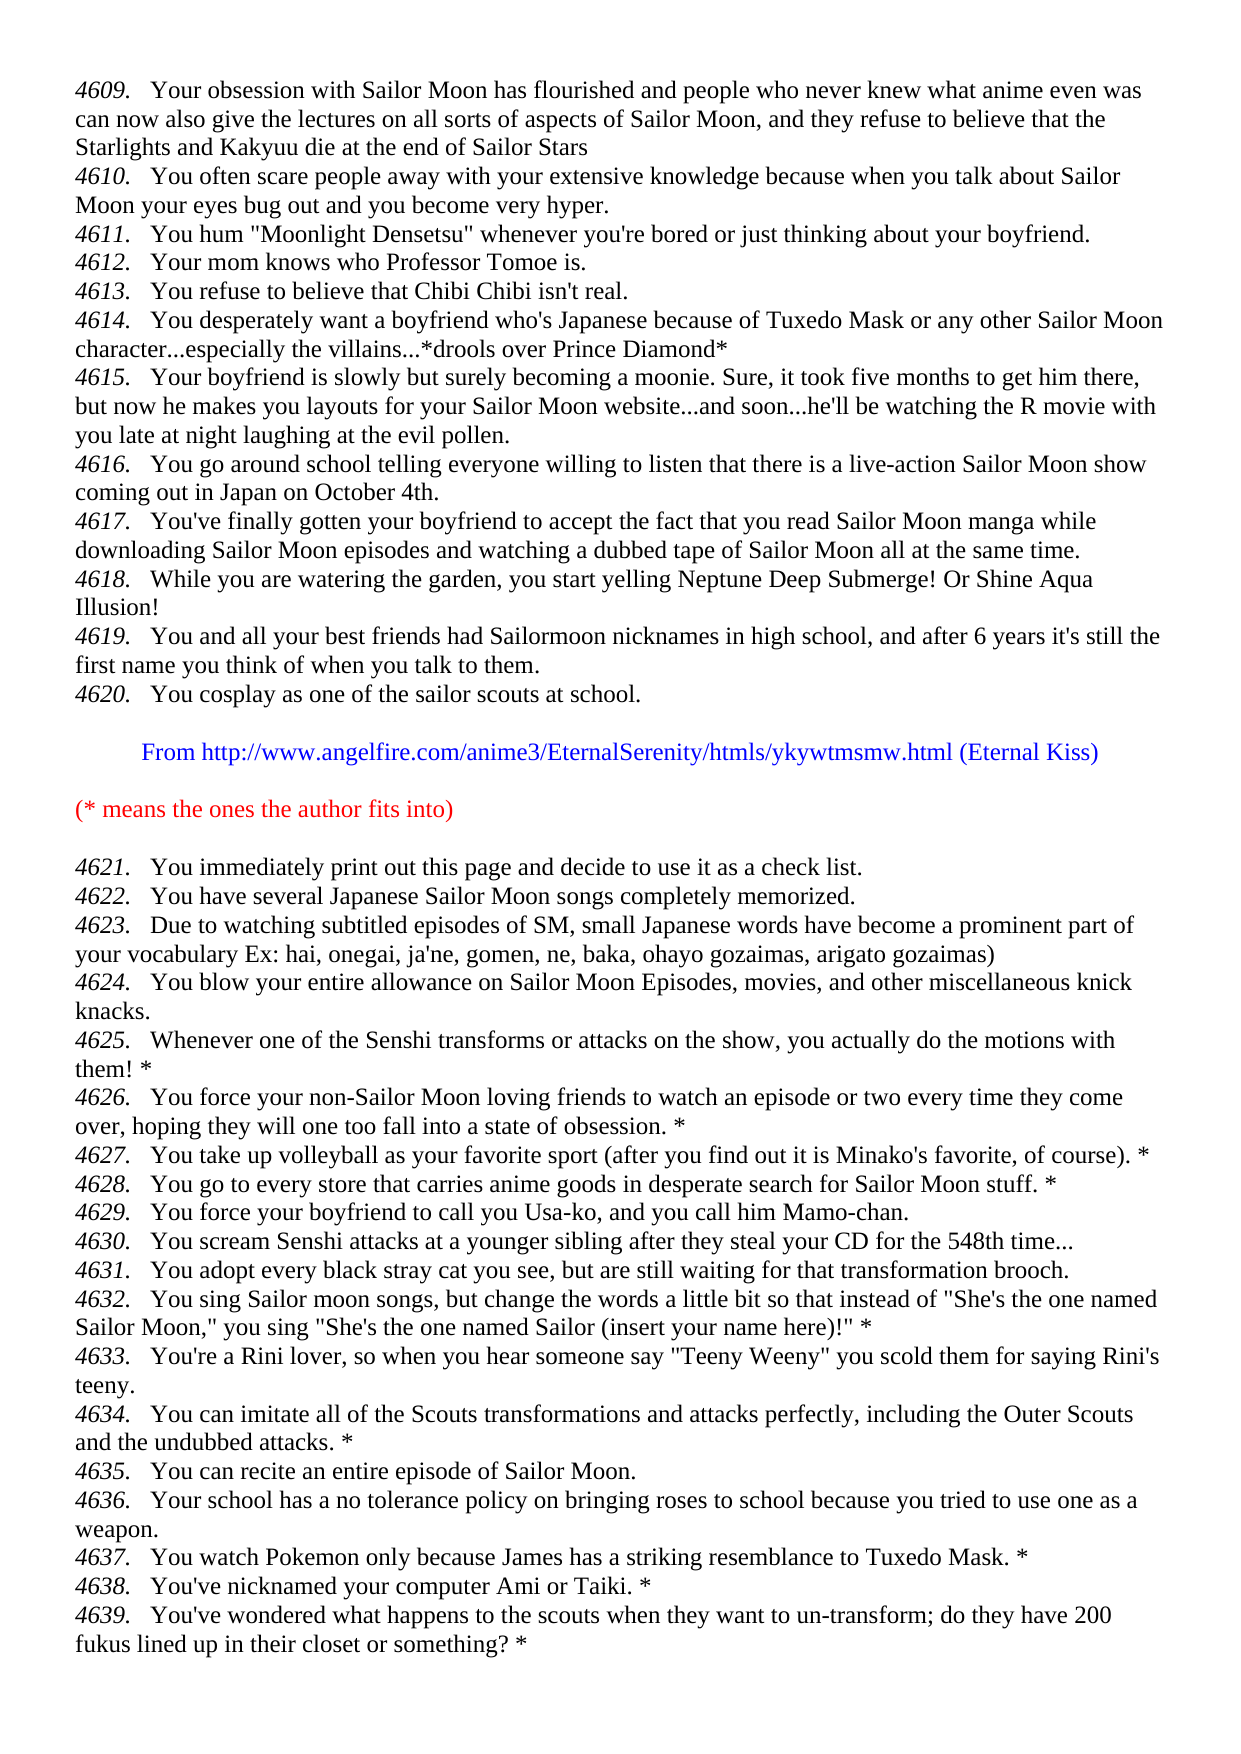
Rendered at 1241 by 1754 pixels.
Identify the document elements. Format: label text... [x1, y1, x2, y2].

list You're a Rini lover, so when you hear someone say "Teeny Weeny" you scold them for saying Rini's teeny. [75, 1341, 1165, 1399]
list You immediately print out this page and decide to use it as a check list. [75, 852, 1165, 881]
list Due to watching subtitled episodes of SM, small Japanese words have become a prominent part of your vocabulary Ex: hai, onegai, ja'ne, gomen, ne, baka, ohayo gozaimas, arigato gozaimas) [75, 910, 1165, 967]
list You refuse to believe that Chibi Chibi isn't real. [75, 276, 1165, 305]
list Your obsession with Sailor Moon has flourished and people who never knew what anime even was can now also give the lectures on all sorts of aspects of Sailor Moon, and they refuse to believe that the Starlights and Kakyuu die at the end of Sailor Stars [75, 75, 1165, 161]
list You go around school telling everyone willing to listen that there is a live-action Sailor Moon show coming out in Japan on October 4th. [75, 449, 1165, 506]
list You cosplay as one of the sailor scouts at school. [75, 679, 1165, 707]
list You've nicknamed your computer Ami or Taiki. * [75, 1571, 1165, 1600]
list You watch Pokemon only because James has a striking resemblance to Tuxedo Mask. * [75, 1542, 1165, 1571]
list Your school has a no tolerance policy on bringing roses to school because you tried to use one as a weapon. [75, 1485, 1165, 1542]
list You've wondered what happens to the scouts when they want to un-transform; do they have 200 fukus lined up in their closet or something? * [75, 1600, 1165, 1657]
list You often scare people away with your extensive knowledge because when you talk about Sailor Moon your eyes bug out and you become very hyper. [75, 161, 1165, 219]
list You go to every store that carries anime goods in desperate search for Sailor Moon stuff. * [75, 1169, 1165, 1197]
list You hum "Moonlight Densetsu" whenever you're bored or just thinking about your boyfriend. [75, 219, 1165, 247]
text From http://www.angelfire.com/anime3/EternalSerenity/htmls/ykywtmsmw.html (Eternal Kiss) [75, 737, 1165, 765]
list You force your non-Sailor Moon loving friends to watch an episode or two every time they come over, hoping they will one too fall into a state of obsession. * [75, 1082, 1165, 1140]
list You adopt every black stray cat you see, but are still waiting for that transformation brooch. [75, 1255, 1165, 1284]
list You can recite an entire episode of Sailor Moon. [75, 1456, 1165, 1485]
list You've finally gotten your boyfriend to accept the fact that you read Sailor Moon manga while downloading Sailor Moon episodes and watching a dubbed tape of Sailor Moon all at the same time. [75, 506, 1165, 564]
list Your mom knows who Professor Tomoe is. [75, 247, 1165, 276]
list You have several Japanese Sailor Moon songs completely memorized. [75, 881, 1165, 910]
list You and all your best friends had Sailormoon nicknames in high school, and after 6 years it's still the first name you think of when you talk to them. [75, 621, 1165, 679]
list Your boyfriend is slowly but surely becoming a moonie. Sure, it took five months to get him there, but now he makes you layouts for your Sailor Moon website...and soon...he'll be watching the R movie with you late at night laughing at the evil pollen. [75, 362, 1165, 449]
list You can imitate all of the Scouts transformations and attacks perfectly, including the Outer Scouts and the undubbed attacks. * [75, 1399, 1165, 1456]
text (* means the ones the author fits into) [75, 794, 1165, 823]
list You sing Sailor moon songs, but change the words a little bit so that instead of "She's the one named Sailor Moon," you sing "She's the one named Sailor (insert your name here)!" * [75, 1284, 1165, 1341]
list You take up volleyball as your favorite sport (after you find out it is Minako's favorite, of course). * [75, 1140, 1165, 1169]
list You force your boyfriend to call you Usa-ko, and you call him Mamo-chan. [75, 1197, 1165, 1226]
list You blow your entire allowance on Sailor Moon Episodes, movies, and other miscellaneous knick knacks. [75, 967, 1165, 1025]
list Whenever one of the Senshi transforms or attacks on the show, you actually do the motions with them! * [75, 1025, 1165, 1082]
list While you are watering the garden, you start yelling Neptune Deep Submerge! Or Shine Aqua Illusion! [75, 564, 1165, 621]
list You desperately want a boyfriend who's Japanese because of Tuxedo Mask or any other Sailor Moon character...especially the villains...*drools over Prince Diamond* [75, 305, 1165, 362]
list You scream Senshi attacks at a younger sibling after they steal your CD for the 548th time... [75, 1226, 1165, 1255]
